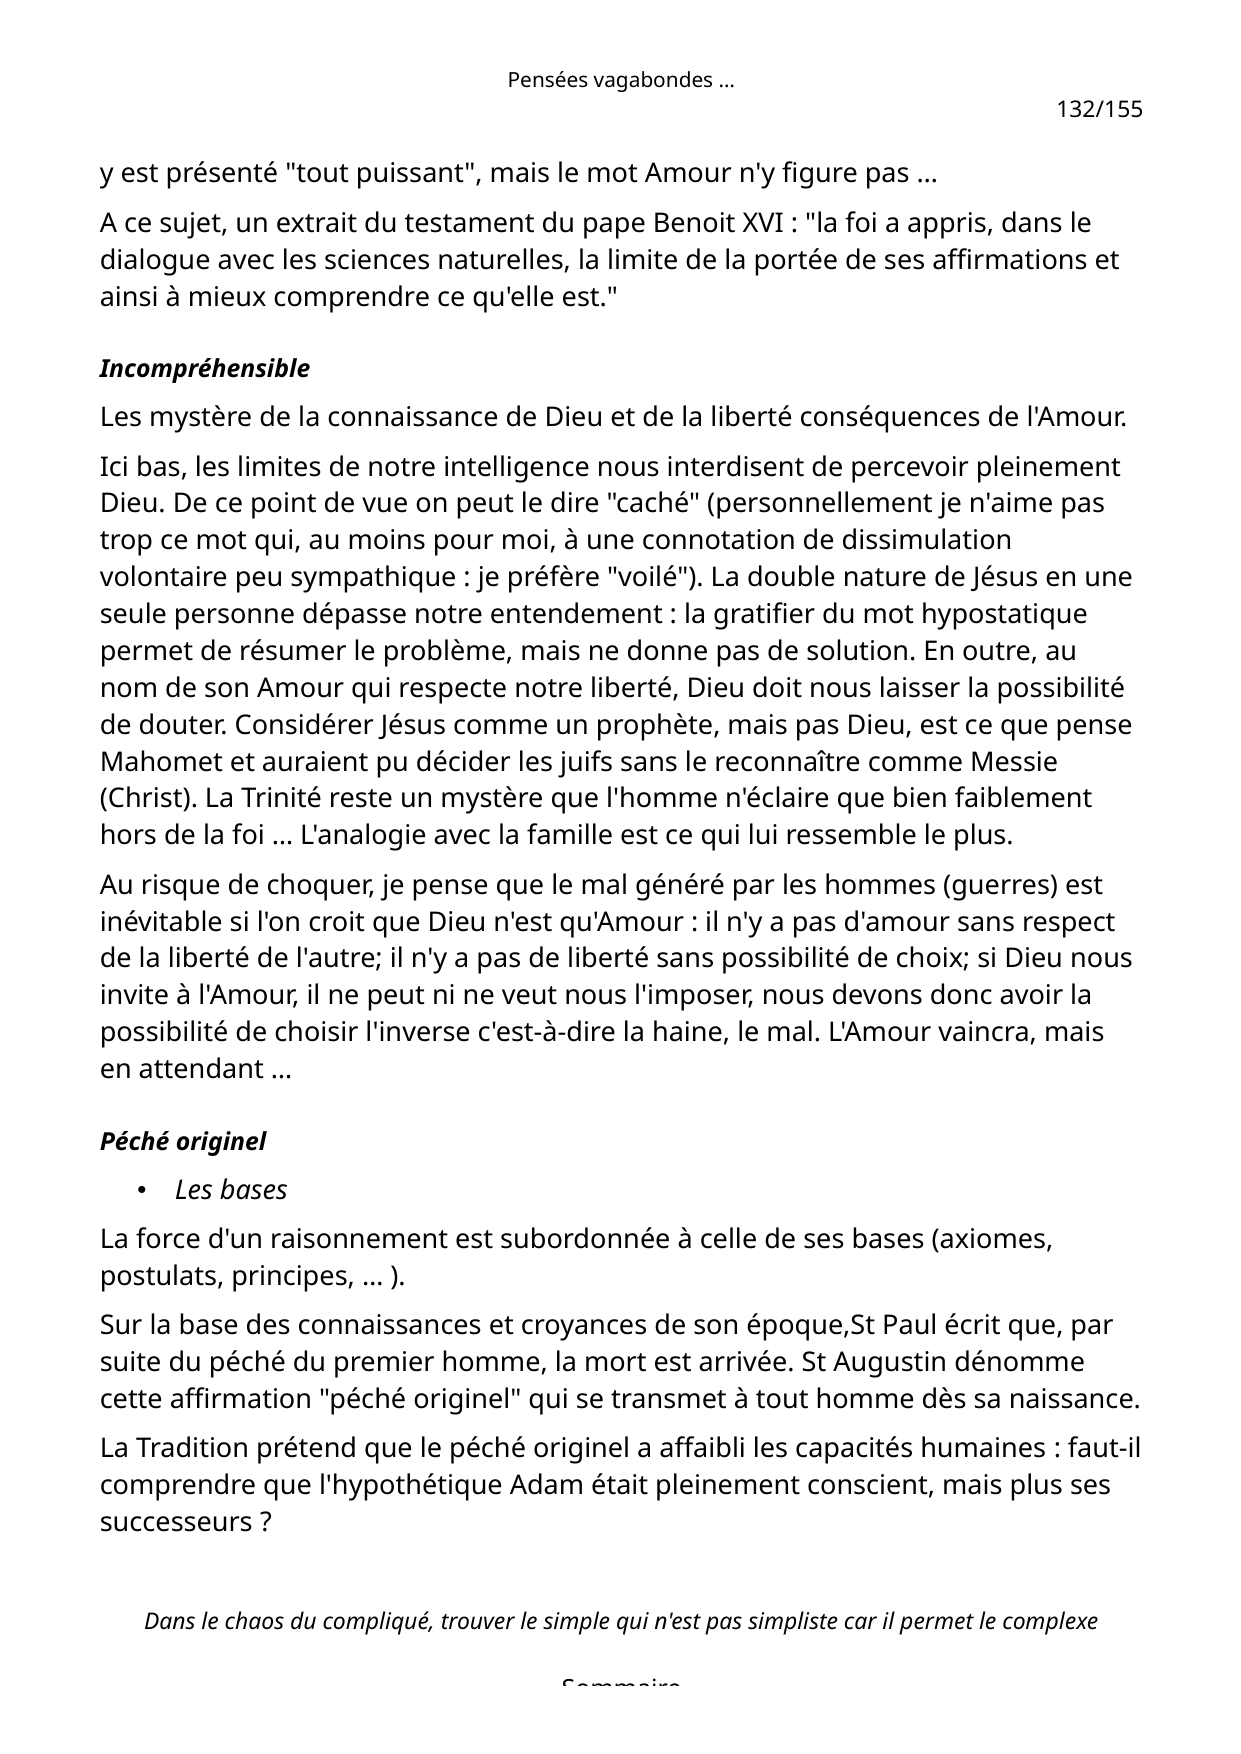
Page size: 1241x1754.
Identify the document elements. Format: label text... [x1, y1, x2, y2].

subtitle Incompréhensible [99, 351, 1143, 385]
list Les bases [137, 1170, 1143, 1207]
text Au risque de choquer, je pense que le mal généré par les hommes (guerres) est inévitable si l'on croit que Dieu n'est qu'Amour : il n'y a pas d'amour sans respect de la liberté de l'autre; il n'y a pas de liberté sans possibilité de choix; si Dieu nous invite à l'Amour, il ne peut ni ne veut nous l'imposer, nous devons donc avoir la possibilité de choisir l'inverse c'est-à-dire la haine, le mal. L'Amour vaincra, mais en attendant … [99, 865, 1143, 1086]
text y est présenté "tout puissant", mais le mot Amour n'y figure pas … [99, 154, 1143, 191]
text A ce sujet, un extrait du testament du pape Benoit XVI : "la foi a appris, dans le dialogue avec les sciences naturelles, la limite de la portée de ses affirmations et ainsi à mieux comprendre ce qu'elle est." [99, 203, 1143, 314]
text Sur la base des connaissances et croyances de son époque,St Paul écrit que, par suite du péché du premier homme, la mort est arrivée. St Augustin dénomme cette affirmation "péché originel" qui se transmet à tout homme dès sa naissance. [99, 1306, 1143, 1416]
text La force d'un raisonnement est subordonnée à celle de ses bases (axiomes, postulats, principes, … ). [99, 1219, 1143, 1293]
text La Tradition prétend que le péché originel a affaibli les capacités humaines : faut-il comprendre que l'hypothétique Adam était pleinement conscient, mais plus ses successeurs ? [99, 1429, 1143, 1539]
subtitle Péché originel [99, 1124, 1143, 1158]
text Les mystère de la connaissance de Dieu et de la liberté conséquences de l'Amour. [99, 398, 1143, 434]
text Ici bas, les limites de notre intelligence nous interdisent de percevoir pleinement Dieu. De ce point de vue on peut le dire "caché" (personnellement je n'aime pas trop ce mot qui, au moins pour moi, à une connotation de dissimulation volontaire peu sympathique : je préfère "voilé"). La double nature de Jésus en une seule personne dépasse notre entendement : la gratifier du mot hypostatique permet de résumer le problème, mais ne donne pas de solution. En outre, au nom de son Amour qui respecte notre liberté, Dieu doit nous laisser la possibilité de douter. Considérer Jésus comme un prophète, mais pas Dieu, est ce que pense Mahomet et auraient pu décider les juifs sans le reconnaître comme Messie (Christ). La Trinité reste un mystère que l'homme n'éclaire que bien faiblement hors de la foi … L'analogie avec la famille est ce qui lui ressemble le plus. [99, 447, 1143, 853]
